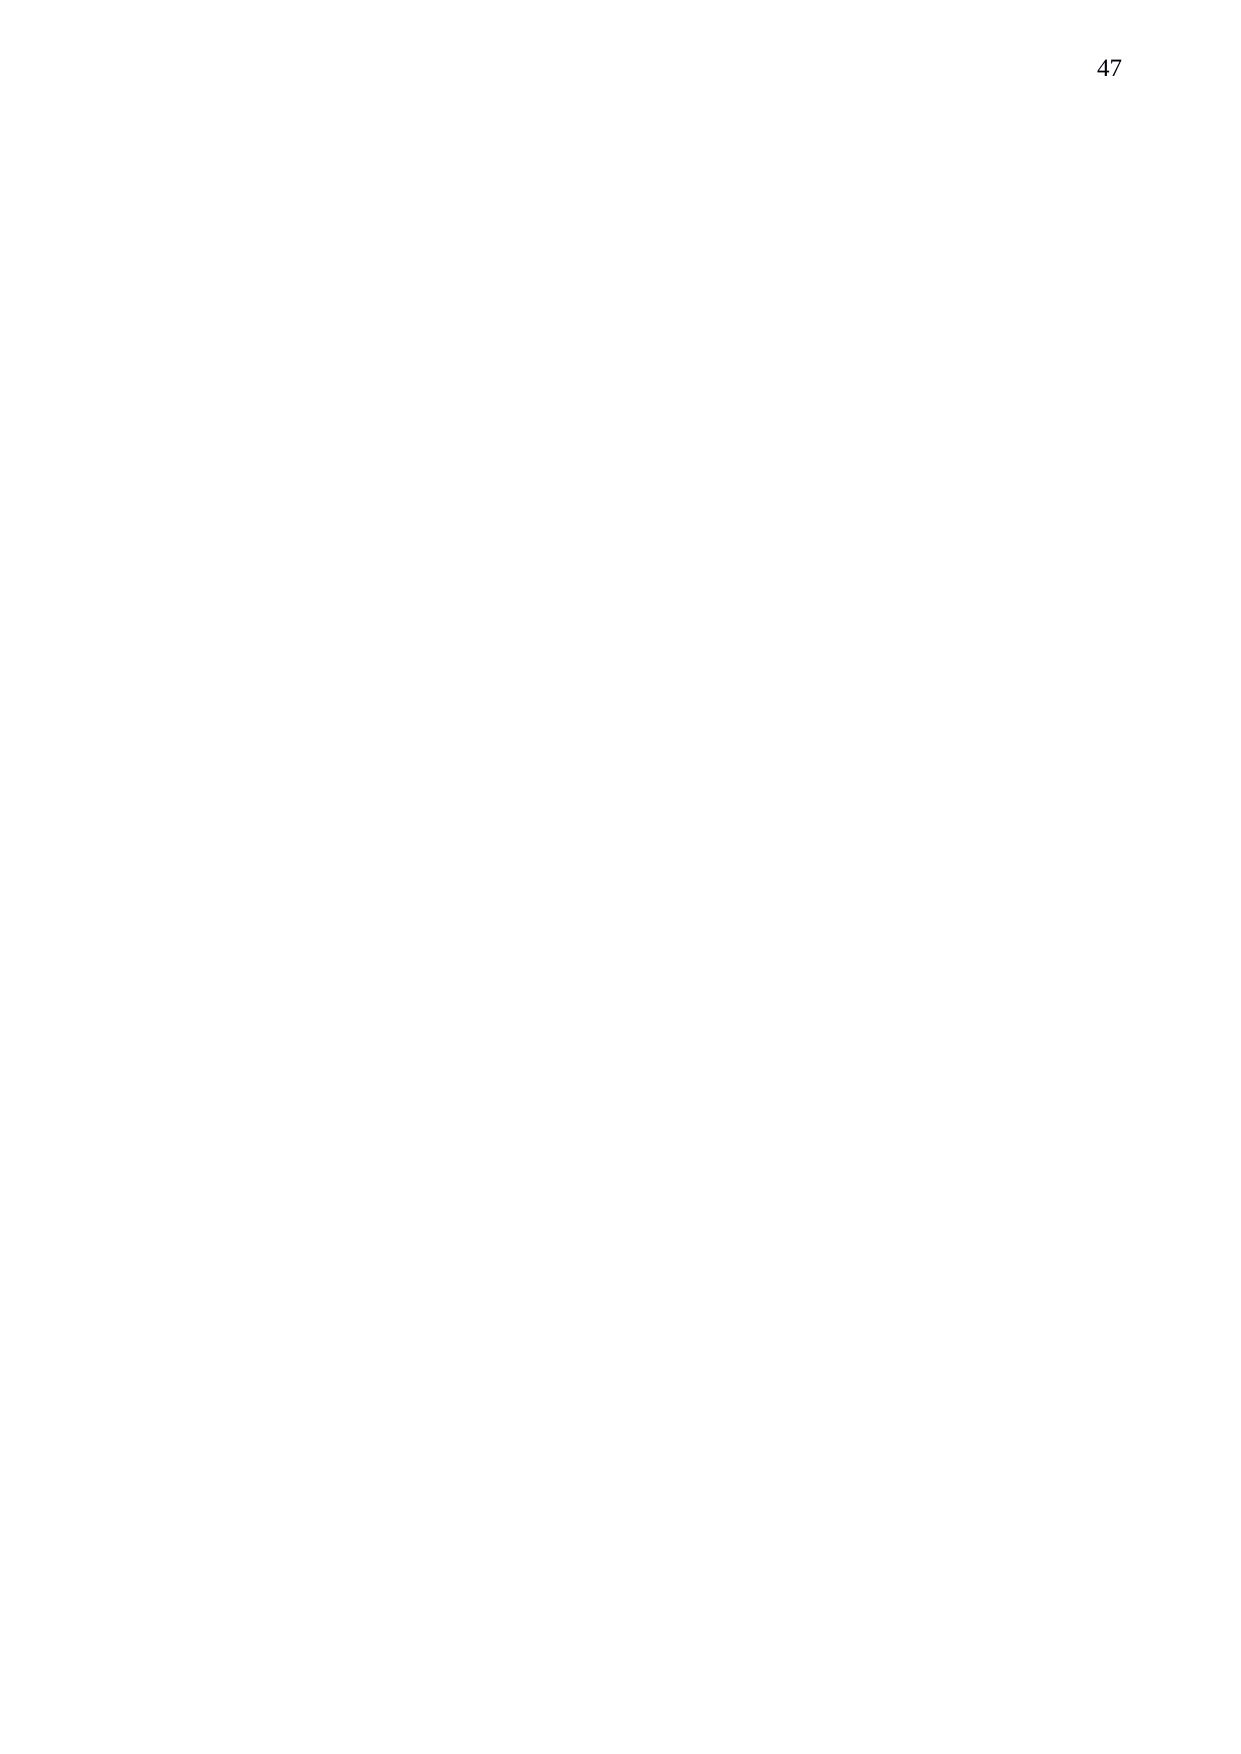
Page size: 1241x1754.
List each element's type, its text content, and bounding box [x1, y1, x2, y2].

text 47 [1097, 53, 1135, 82]
